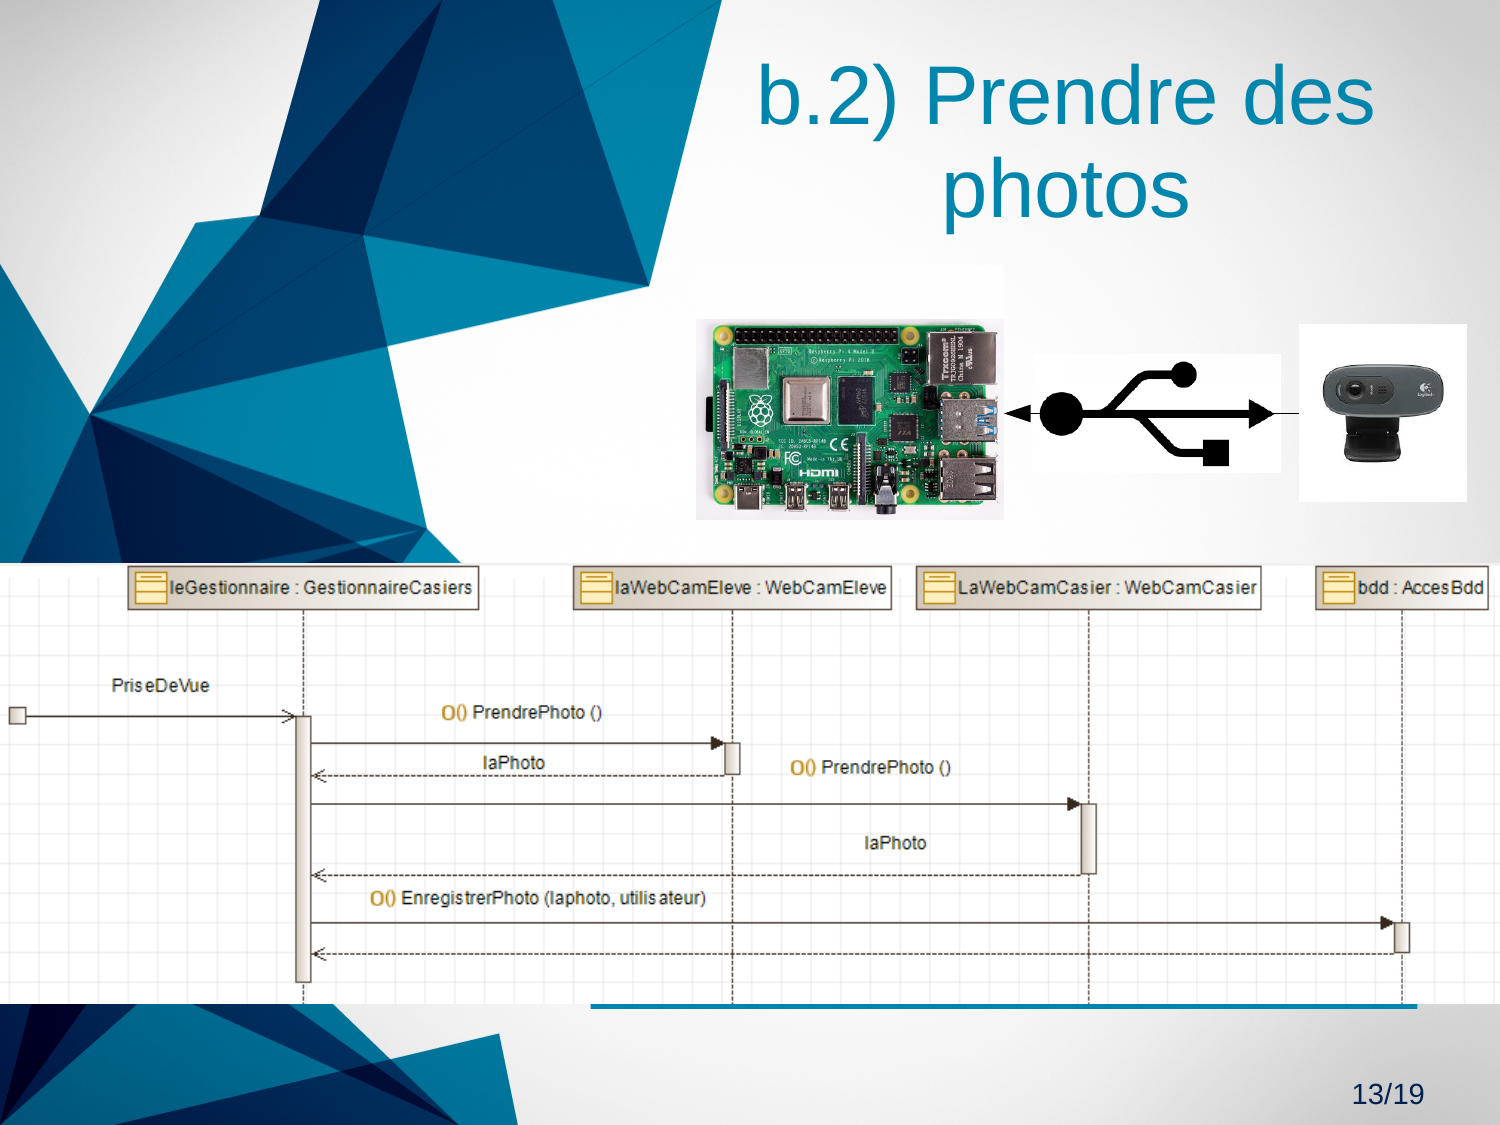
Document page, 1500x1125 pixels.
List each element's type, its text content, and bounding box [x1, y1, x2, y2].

title b.2) Prendre des photos [708, 48, 1425, 237]
picture [0, 0, 1500, 1125]
